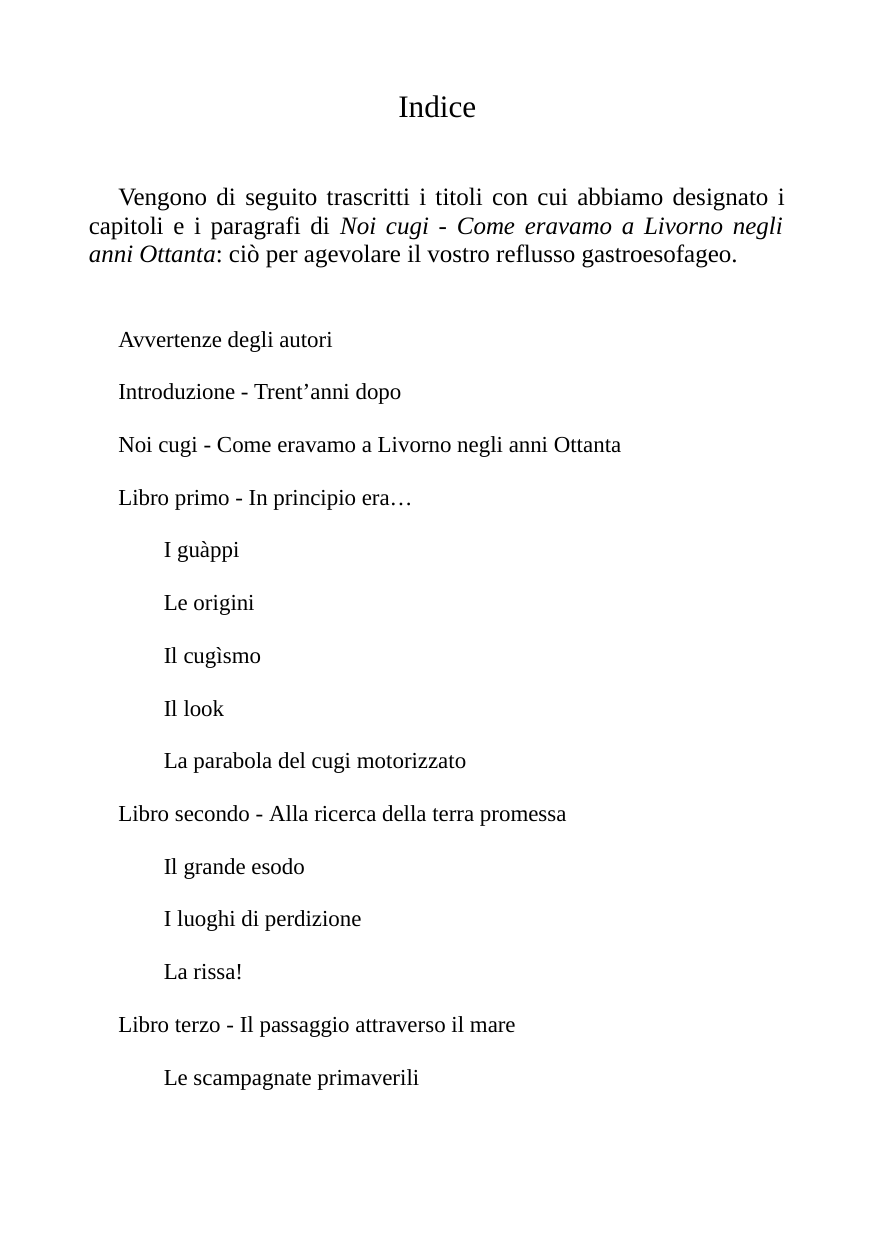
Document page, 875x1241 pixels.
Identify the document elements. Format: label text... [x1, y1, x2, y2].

list I luoghi di perdizione [126, 906, 786, 932]
subtitle Indice [88, 88, 786, 124]
text Introduzione - Trent’anni dopo [88, 378, 786, 405]
text Libro primo - In principio era… [88, 484, 786, 510]
list I guàppi [126, 537, 786, 563]
text Avvertenze degli autori [88, 326, 786, 352]
list Il cugìsmo [126, 642, 786, 668]
text Vengono di seguito trascritti i titoli con cui abbiamo designato i capitoli e i paragrafi di Noi cugi - Come eravamo a Livorno negli anni Ottanta: ciò per agevolare il vostro reflusso gastroesofageo. [88, 182, 786, 268]
list Le scampagnate primaverili [126, 1064, 786, 1090]
text Noi cugi - Come eravamo a Livorno negli anni Ottanta [88, 431, 786, 457]
list Le origini [126, 589, 786, 616]
list La parabola del cugi motorizzato [126, 747, 786, 774]
list Il look [126, 695, 786, 721]
text Libro secondo - Alla ricerca della terra promessa [88, 800, 786, 826]
text Libro terzo - Il passaggio attraverso il mare [88, 1011, 786, 1037]
list La rissa! [126, 958, 786, 984]
list Il grande esodo [126, 853, 786, 879]
